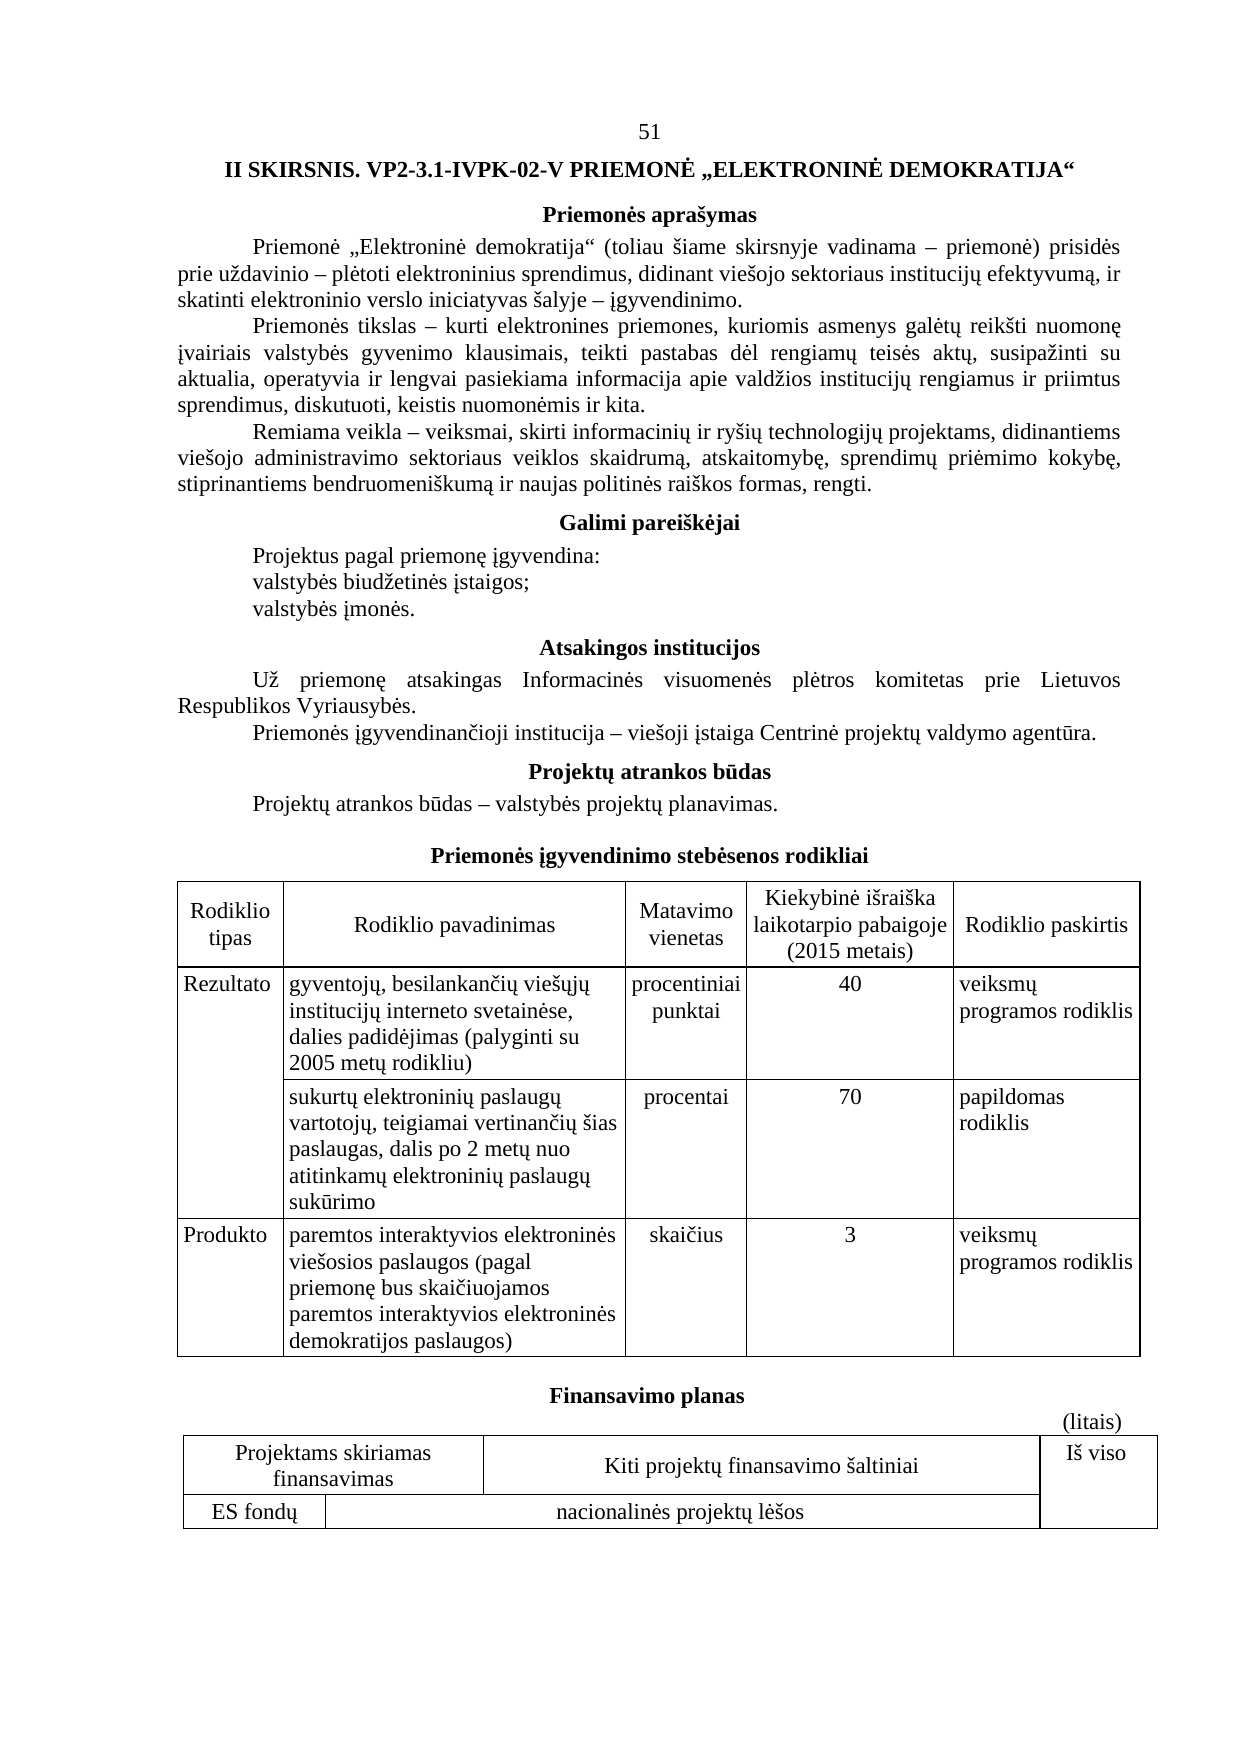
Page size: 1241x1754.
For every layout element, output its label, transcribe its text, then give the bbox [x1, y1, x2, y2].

text valstybės biudžetinės įstaigos; [177, 568, 1122, 595]
text (litais) [177, 1408, 1122, 1435]
text Galimi pareiškėjai [177, 509, 1122, 536]
table_cell gyventojų, besilankančių viešųjų institucijų interneto svetainėse, dalies padidėjimas (palyginti su 2005 metų rodikliu) [284, 968, 625, 1079]
text valstybės įmonės. [177, 595, 1122, 621]
table_cell 70 [747, 1080, 953, 1217]
table_header Rodiklio tipas [178, 882, 283, 966]
table_header Matavimo vienetas [626, 882, 746, 966]
table_header Kiekybinė išraiška laikotarpio pabaigoje (2015 metais) [747, 882, 953, 966]
table_header Iš viso [1041, 1436, 1157, 1528]
table_cell Rezultato [178, 968, 283, 1217]
table_cell procentai [626, 1080, 746, 1217]
table_cell paremtos interaktyvios elektroninės viešosios paslaugos (pagal priemonę bus skaičiuojamos paremtos interaktyvios elektroninės demokratijos paslaugos) [284, 1219, 625, 1356]
text Priemonė „Elektroninė demokratija“ (toliau šiame skirsnyje vadinama – priemonė) prisidės prie uždavinio – plėtoti elektroninius sprendimus, didinant viešojo sektoriaus institucijų efektyvumą, ir skatinti elektroninio verslo iniciatyvas šalyje – įgyvendinimo. [177, 233, 1122, 312]
text Projektų atrankos būdas [177, 758, 1122, 784]
table_cell sukurtų elektroninių paslaugų vartotojų, teigiamai vertinančių šias paslaugas, dalis po 2 metų nuo atitinkamų elektroninių paslaugų sukūrimo [284, 1080, 625, 1217]
text Priemonės įgyvendinančioji institucija – viešoji įstaiga Centrinė projektų valdymo agentūra. [177, 719, 1122, 745]
text Remiama veikla – veiksmai, skirti informacinių ir ryšių technologijų projektams, didinantiems viešojo administravimo sektoriaus veiklos skaidrumą, atskaitomybę, sprendimų priėmimo kokybę, stiprinantiems bendruomeniškumą ir naujas politinės raiškos formas, rengti. [177, 418, 1122, 497]
table_cell 3 [747, 1219, 953, 1356]
text Projektų atrankos būdas – valstybės projektų planavimas. [177, 790, 1122, 817]
text Projektus pagal priemonę įgyvendina: [177, 542, 1122, 568]
text Priemonės tikslas – kurti elektronines priemones, kuriomis asmenys galėtų reikšti nuomonę įvairiais valstybės gyvenimo klausimais, teikti pastabas dėl rengiamų teisės aktų, susipažinti su aktualia, operatyvia ir lengvai pasiekiama informacija apie valdžios institucijų rengiamus ir priimtus sprendimus, diskutuoti, keistis nuomonėmis ir kita. [177, 312, 1122, 418]
table_cell nacionalinės projektų lėšos [326, 1495, 1039, 1528]
text Priemonės įgyvendinimo stebėsenos rodikliai [177, 842, 1122, 868]
table_header Projektams skiriamas finansavimas [184, 1436, 483, 1494]
table_cell Produkto [178, 1219, 283, 1356]
text Už priemonę atsakingas Informacinės visuomenės plėtros komitetas prie Lietuvos Respublikos Vyriausybės. [177, 666, 1122, 719]
table_cell 40 [747, 968, 953, 1079]
table_cell veiksmų programos rodiklis [954, 1219, 1139, 1356]
table_cell papildomas rodiklis [954, 1080, 1139, 1217]
text Finansavimo planas [177, 1382, 1122, 1408]
table_cell veiksmų programos rodiklis [954, 968, 1139, 1079]
table_cell procentiniai punktai [626, 968, 746, 1079]
table_header Rodiklio paskirtis [954, 882, 1139, 966]
table_header Kiti projektų finansavimo šaltiniai [484, 1436, 1039, 1494]
subtitle II SKIRSNIS. VP2-3.1-IVPK-02-V PRIEMONĖ „ELEKTRONINĖ DEMOKRATIJA“ [177, 156, 1122, 182]
table_cell skaičius [626, 1219, 746, 1356]
table_header Rodiklio pavadinimas [284, 882, 625, 966]
text Atsakingos institucijos [177, 633, 1122, 660]
text Priemonės aprašymas [177, 201, 1122, 227]
table_cell ES fondų [184, 1495, 325, 1528]
